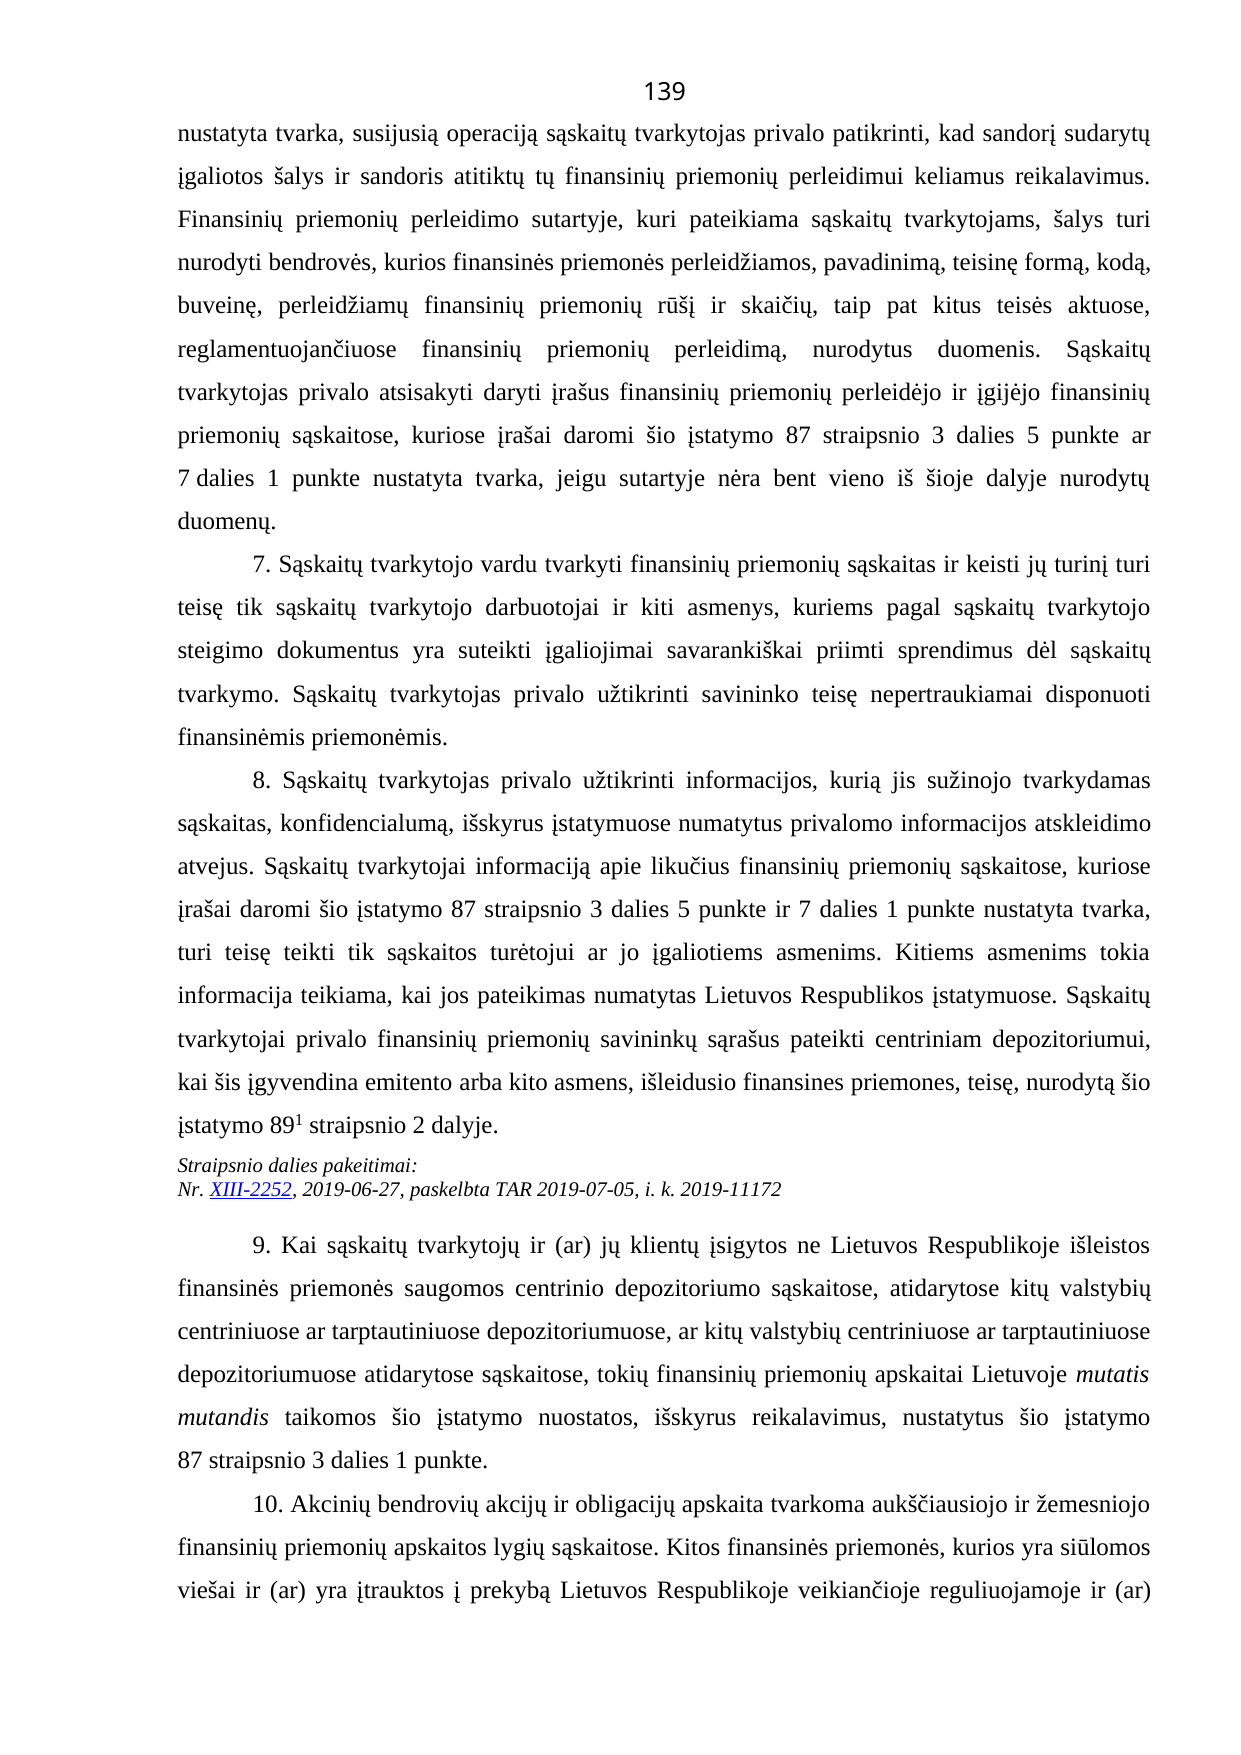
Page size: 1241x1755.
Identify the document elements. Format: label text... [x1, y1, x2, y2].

text 7. Sąskaitų tvarkytojo vardu tvarkyti finansinių priemonių sąskaitas ir keisti jų turinį turi teisę tik sąskaitų tvarkytojo darbuotojai ir kiti asmenys, kuriems pagal sąskaitų tvarkytojo steigimo dokumentus yra suteikti įgaliojimai savarankiškai priimti sprendimus dėl sąskaitų tvarkymo. Sąskaitų tvarkytojas privalo užtikrinti savininko teisę nepertraukiamai disponuoti finansinėmis priemonėmis. [177, 549, 1152, 751]
text nustatyta tvarka, susijusią operaciją sąskaitų tvarkytojas privalo patikrinti, kad sandorį sudarytų įgaliotos šalys ir sandoris atitiktų tų finansinių priemonių perleidimui keliamus reikalavimus. Finansinių priemonių perleidimo sutartyje, kuri pateikiama sąskaitų tvarkytojams, šalys turi nurodyti bendrovės, kurios finansinės priemonės perleidžiamos, pavadinimą, teisinę formą, kodą, buveinę, perleidžiamų finansinių priemonių rūšį ir skaičių, taip pat kitus teisės aktuose, reglamentuojančiuose finansinių priemonių perleidimą, nurodytus duomenis. Sąskaitų tvarkytojas privalo atsisakyti daryti įrašus finansinių priemonių perleidėjo ir įgijėjo finansinių priemonių sąskaitose, kuriose įrašai daromi šio įstatymo 87 straipsnio 3 dalies 5 punkte ar 7 dalies 1 punkte nustatyta tvarka, jeigu sutartyje nėra bent vieno iš šioje dalyje nurodytų duomenų. [177, 118, 1152, 535]
text Straipsnio dalies pakeitimai: [177, 1153, 1152, 1177]
text 8. Sąskaitų tvarkytojas privalo užtikrinti informacijos, kurią jis sužinojo tvarkydamas sąskaitas, konfidencialumą, išskyrus įstatymuose numatytus privalomo informacijos atskleidimo atvejus. Sąskaitų tvarkytojai informaciją apie likučius finansinių priemonių sąskaitose, kuriose įrašai daromi šio įstatymo 87 straipsnio 3 dalies 5 punkte ir 7 dalies 1 punkte nustatyta tvarka, turi teisę teikti tik sąskaitos turėtojui ar jo įgaliotiems asmenims. Kitiems asmenims tokia informacija teikiama, kai jos pateikimas numatytas Lietuvos Respublikos įstatymuose. Sąskaitų tvarkytojai privalo finansinių priemonių savininkų sąrašus pateikti centriniam depozitoriumui, kai šis įgyvendina emitento arba kito asmens, išleidusio finansines priemones, teisę, nurodytą šio įstatymo 891 straipsnio 2 dalyje. [177, 765, 1152, 1139]
text 10. Akcinių bendrovių akcijų ir obligacijų apskaita tvarkoma aukščiausiojo ir žemesniojo finansinių priemonių apskaitos lygių sąskaitose. Kitos finansinės priemonės, kurios yra siūlomos viešai ir (ar) yra įtrauktos į prekybą Lietuvos Respublikoje veikiančioje reguliuojamoje ir (ar) [177, 1489, 1152, 1604]
text Nr. XIII-2252, 2019-06-27, paskelbta TAR 2019-07-05, i. k. 2019-11172 [177, 1177, 1152, 1201]
text 9. Kai sąskaitų tvarkytojų ir (ar) jų klientų įsigytos ne Lietuvos Respublikoje išleistos finansinės priemonės saugomos centrinio depozitoriumo sąskaitose, atidarytose kitų valstybių centriniuose ar tarptautiniuose depozitoriumuose, ar kitų valstybių centriniuose ar tarptautiniuose depozitoriumuose atidarytose sąskaitose, tokių finansinių priemonių apskaitai Lietuvoje mutatis mutandis taikomos šio įstatymo nuostatos, išskyrus reikalavimus, nustatytus šio įstatymo 87 straipsnio 3 dalies 1 punkte. [177, 1230, 1152, 1474]
